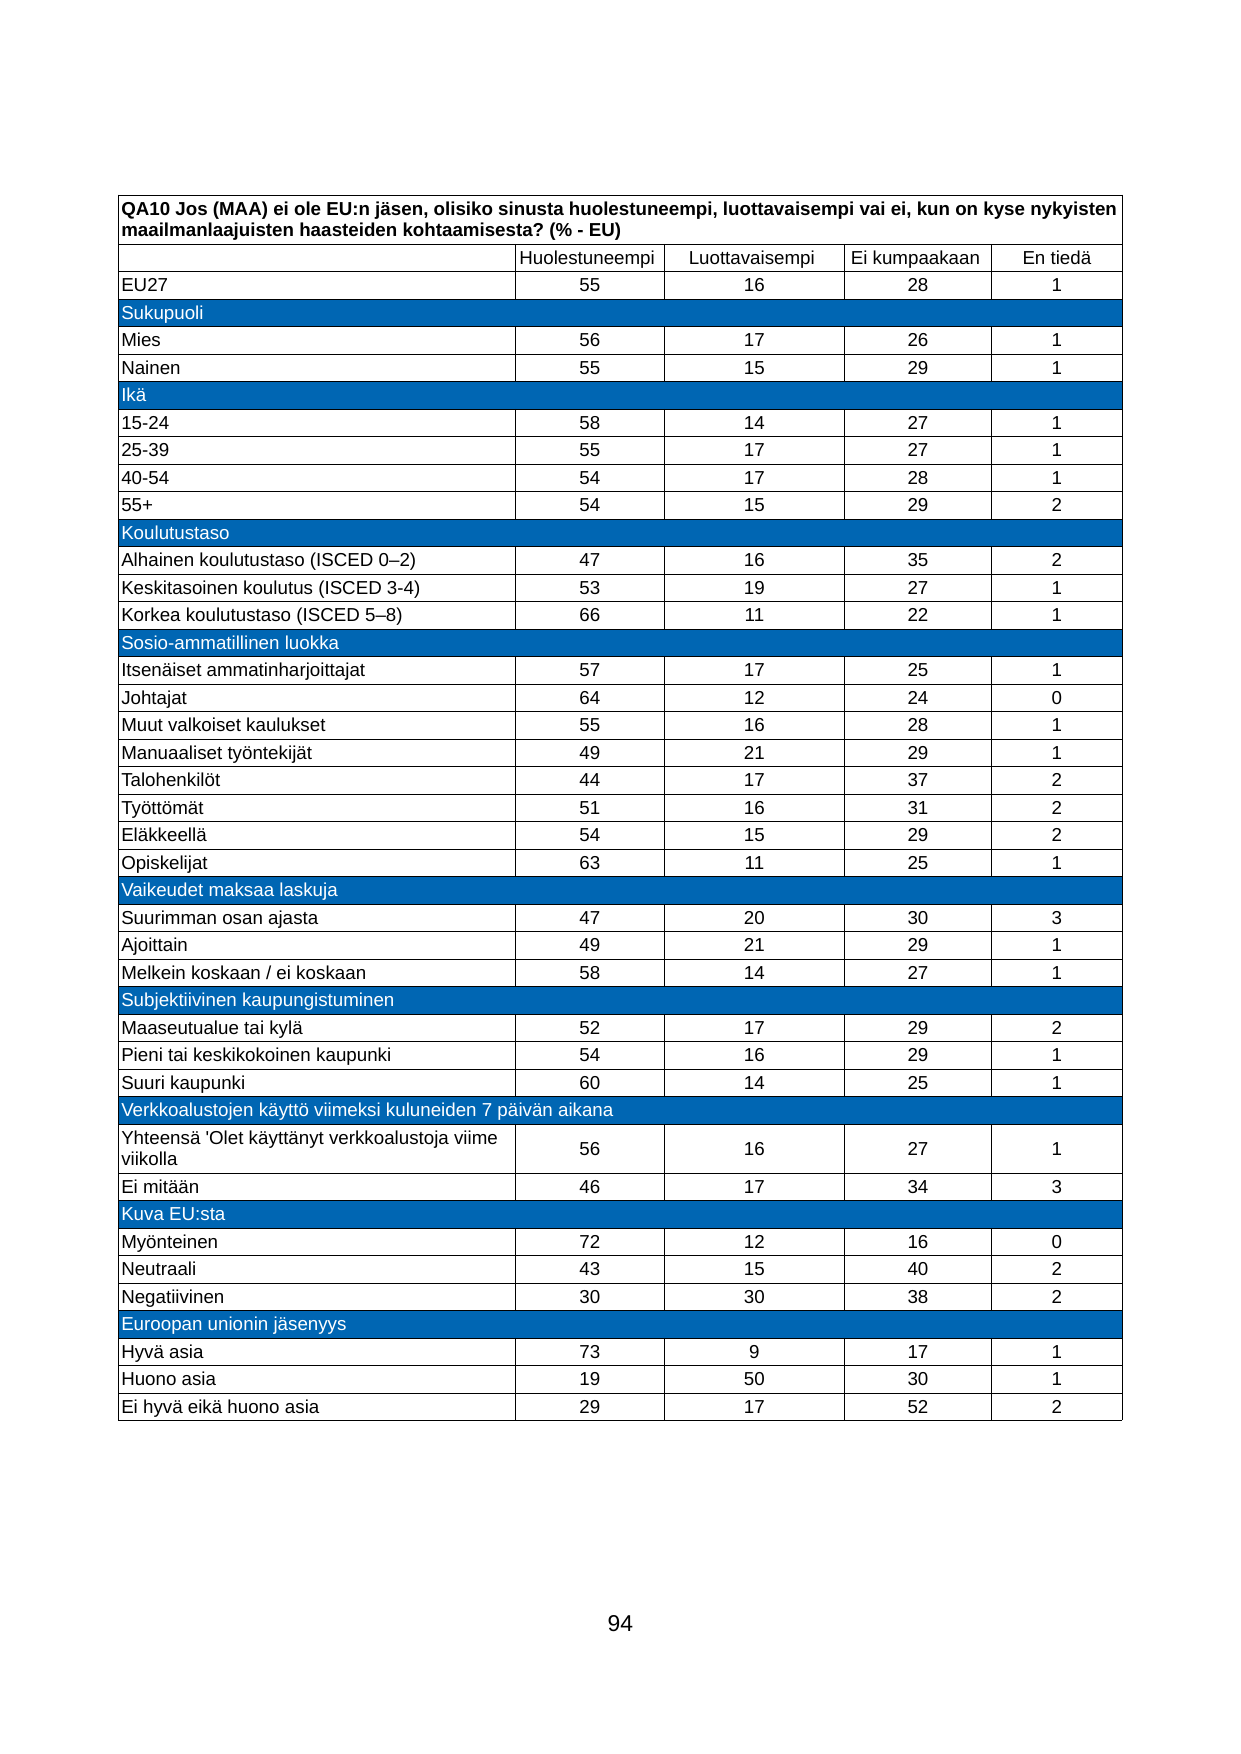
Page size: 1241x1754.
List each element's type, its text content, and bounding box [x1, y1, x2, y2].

table_cell 14 [665, 960, 844, 986]
table_cell 55 [516, 437, 664, 464]
table_cell 31 [845, 795, 991, 821]
table_cell 12 [665, 1229, 844, 1255]
table_cell 16 [665, 272, 844, 299]
table_cell 25 [845, 850, 991, 876]
table_cell 12 [665, 685, 844, 711]
table_cell 2 [992, 1394, 1122, 1420]
table_cell 20 [665, 905, 844, 931]
table_cell 72 [516, 1229, 664, 1255]
table_cell 29 [845, 822, 991, 849]
table_cell 55 [516, 355, 664, 381]
table_cell 19 [516, 1366, 664, 1393]
table_cell 17 [665, 327, 844, 354]
table_cell 21 [665, 740, 844, 766]
table_cell Neutraali [119, 1256, 515, 1283]
table_cell 54 [516, 465, 664, 491]
table_cell Yhteensä 'Olet käyttänyt verkkoalustoja viime viikolla [119, 1125, 515, 1173]
table_cell 17 [665, 1394, 844, 1420]
table_cell 56 [516, 1125, 664, 1173]
table_cell 1 [992, 602, 1122, 629]
table_cell 30 [516, 1284, 664, 1310]
table_cell 16 [665, 1042, 844, 1069]
table_cell 21 [665, 932, 844, 959]
table_cell Subjektiivinen kaupungistuminen [119, 987, 1122, 1014]
table_cell 37 [845, 767, 991, 794]
table_cell 55 [516, 272, 664, 299]
table_cell Huono asia [119, 1366, 515, 1393]
table_cell Euroopan unionin jäsenyys [119, 1311, 1122, 1338]
table_cell Korkea koulutustaso (ISCED 5–8) [119, 602, 515, 629]
table_cell 60 [516, 1070, 664, 1096]
table_cell Kuva EU:sta [119, 1201, 1122, 1228]
table_cell 44 [516, 767, 664, 794]
table_cell 1 [992, 960, 1122, 986]
table_cell 66 [516, 602, 664, 629]
table_cell 9 [665, 1339, 844, 1365]
table_cell 27 [845, 1125, 991, 1173]
table_cell Myönteinen [119, 1229, 515, 1255]
table_cell Pieni tai keskikokoinen kaupunki [119, 1042, 515, 1069]
table_cell 29 [845, 1042, 991, 1069]
table_cell 52 [516, 1015, 664, 1041]
table_cell EU27 [119, 272, 515, 299]
table_cell 25 [845, 1070, 991, 1096]
table_cell 1 [992, 465, 1122, 491]
table_cell Nainen [119, 355, 515, 381]
table_cell 73 [516, 1339, 664, 1365]
table_cell 38 [845, 1284, 991, 1310]
table_header QA10 Jos (MAA) ei ole EU:n jäsen, olisiko sinusta huolestuneempi, luottavaisempi vai ei, kun on kyse nykyisten maailmanlaajuisten haasteiden kohtaamisesta? (% - EU) [119, 196, 1122, 244]
table_cell 53 [516, 575, 664, 601]
table_cell 29 [845, 355, 991, 381]
table_cell 55 [516, 712, 664, 739]
table_cell 2 [992, 1015, 1122, 1041]
table_cell Keskitasoinen koulutus (ISCED 3-4) [119, 575, 515, 601]
table_cell Hyvä asia [119, 1339, 515, 1365]
table_cell 22 [845, 602, 991, 629]
table_cell Negatiivinen [119, 1284, 515, 1310]
table_cell Mies [119, 327, 515, 354]
table_cell 47 [516, 547, 664, 574]
table_cell Vaikeudet maksaa laskuja [119, 877, 1122, 904]
table_cell [119, 245, 515, 271]
table_cell 2 [992, 767, 1122, 794]
table_cell 27 [845, 575, 991, 601]
table_cell 57 [516, 657, 664, 684]
table_cell 58 [516, 960, 664, 986]
table_cell 28 [845, 712, 991, 739]
table_cell 58 [516, 410, 664, 436]
table_cell 49 [516, 932, 664, 959]
table_cell 51 [516, 795, 664, 821]
table_cell 1 [992, 1125, 1122, 1173]
table_cell 24 [845, 685, 991, 711]
table_cell 29 [845, 1015, 991, 1041]
table_cell Sukupuoli [119, 300, 1122, 326]
table_cell 28 [845, 465, 991, 491]
table_cell 25-39 [119, 437, 515, 464]
table_cell 27 [845, 410, 991, 436]
table_cell Itsenäiset ammatinharjoittajat [119, 657, 515, 684]
table_cell 1 [992, 1339, 1122, 1365]
table_cell Luottavaisempi [665, 245, 844, 271]
table_cell 30 [845, 905, 991, 931]
table_cell 2 [992, 795, 1122, 821]
table_cell Alhainen koulutustaso (ISCED 0–2) [119, 547, 515, 574]
table_cell 43 [516, 1256, 664, 1283]
table_cell 3 [992, 905, 1122, 931]
table_cell 2 [992, 1284, 1122, 1310]
table_cell 50 [665, 1366, 844, 1393]
table_cell 2 [992, 547, 1122, 574]
table_cell 1 [992, 327, 1122, 354]
table_cell Manuaaliset työntekijät [119, 740, 515, 766]
table_cell 54 [516, 492, 664, 519]
table_cell 30 [665, 1284, 844, 1310]
table_cell 1 [992, 932, 1122, 959]
table_cell 54 [516, 822, 664, 849]
table_cell 26 [845, 327, 991, 354]
table_cell 1 [992, 1042, 1122, 1069]
table_cell Ei hyvä eikä huono asia [119, 1394, 515, 1420]
table_cell 35 [845, 547, 991, 574]
table_cell 1 [992, 712, 1122, 739]
table_cell 29 [845, 740, 991, 766]
table_cell 2 [992, 822, 1122, 849]
table_cell Työttömät [119, 795, 515, 821]
table_cell 1 [992, 410, 1122, 436]
table_cell 14 [665, 1070, 844, 1096]
table_cell 55+ [119, 492, 515, 519]
table_cell 15 [665, 822, 844, 849]
table_cell 29 [845, 492, 991, 519]
table_cell 16 [665, 1125, 844, 1173]
table_cell 52 [845, 1394, 991, 1420]
table_cell 40-54 [119, 465, 515, 491]
table_cell 29 [516, 1394, 664, 1420]
table_cell Verkkoalustojen käyttö viimeksi kuluneiden 7 päivän aikana [119, 1097, 1122, 1124]
table_cell 30 [845, 1366, 991, 1393]
table_cell 34 [845, 1174, 991, 1200]
table_cell 16 [845, 1229, 991, 1255]
table_cell 17 [665, 465, 844, 491]
table_cell 1 [992, 1366, 1122, 1393]
table_cell 2 [992, 492, 1122, 519]
table_cell 1 [992, 272, 1122, 299]
table_cell Ei kumpaakaan [845, 245, 991, 271]
table_cell 17 [665, 1174, 844, 1200]
table_cell 17 [665, 767, 844, 794]
table_cell 54 [516, 1042, 664, 1069]
table_cell Johtajat [119, 685, 515, 711]
table_cell 3 [992, 1174, 1122, 1200]
table_cell 47 [516, 905, 664, 931]
table_cell 28 [845, 272, 991, 299]
table_cell Ikä [119, 382, 1122, 409]
table_cell 11 [665, 602, 844, 629]
table_cell 27 [845, 960, 991, 986]
table_cell 49 [516, 740, 664, 766]
table_cell Koulutustaso [119, 520, 1122, 546]
table_cell Suurimman osan ajasta [119, 905, 515, 931]
table_cell Suuri kaupunki [119, 1070, 515, 1096]
table_cell Eläkkeellä [119, 822, 515, 849]
table_cell 14 [665, 410, 844, 436]
table_cell 15 [665, 355, 844, 381]
table_cell 1 [992, 1070, 1122, 1096]
table_cell 46 [516, 1174, 664, 1200]
table_cell 15 [665, 1256, 844, 1283]
table_cell 15-24 [119, 410, 515, 436]
table_cell 2 [992, 1256, 1122, 1283]
table_cell 11 [665, 850, 844, 876]
table_cell 0 [992, 1229, 1122, 1255]
table_cell Ei mitään [119, 1174, 515, 1200]
table_cell 0 [992, 685, 1122, 711]
table_cell 1 [992, 850, 1122, 876]
table_cell 17 [665, 1015, 844, 1041]
table_cell 63 [516, 850, 664, 876]
table_cell En tiedä [992, 245, 1122, 271]
table_cell 16 [665, 795, 844, 821]
table_cell Talohenkilöt [119, 767, 515, 794]
table_cell Opiskelijat [119, 850, 515, 876]
table_cell 27 [845, 437, 991, 464]
table_cell 17 [665, 657, 844, 684]
table_cell 1 [992, 575, 1122, 601]
table_cell 1 [992, 437, 1122, 464]
table_cell 19 [665, 575, 844, 601]
table_cell 56 [516, 327, 664, 354]
table_cell 1 [992, 355, 1122, 381]
table_cell 16 [665, 547, 844, 574]
table_cell 17 [845, 1339, 991, 1365]
table_cell Ajoittain [119, 932, 515, 959]
table_cell 64 [516, 685, 664, 711]
table_cell Maaseutualue tai kylä [119, 1015, 515, 1041]
table_cell 15 [665, 492, 844, 519]
table_cell 1 [992, 740, 1122, 766]
table_cell 1 [992, 657, 1122, 684]
table_cell Melkein koskaan / ei koskaan [119, 960, 515, 986]
table_cell Muut valkoiset kaulukset [119, 712, 515, 739]
table_cell 16 [665, 712, 844, 739]
table_cell Huolestuneempi [516, 245, 664, 271]
table_cell Sosio-ammatillinen luokka [119, 630, 1122, 656]
table_cell 25 [845, 657, 991, 684]
table_cell 40 [845, 1256, 991, 1283]
table_cell 17 [665, 437, 844, 464]
table_cell 29 [845, 932, 991, 959]
